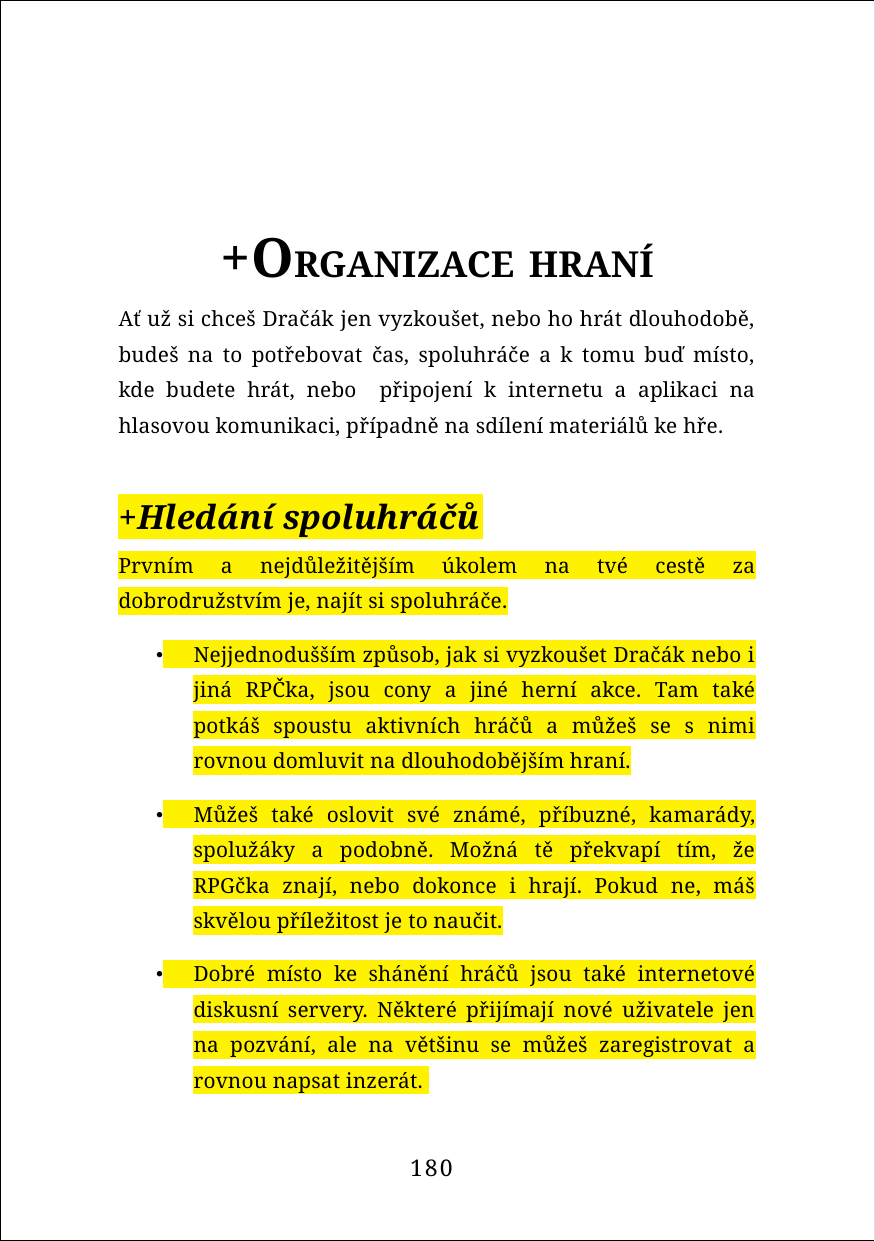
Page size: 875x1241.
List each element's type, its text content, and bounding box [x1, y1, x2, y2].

subtitle +Hledání spoluhráčů [118, 494, 756, 539]
list Můžeš také oslovit své známé, příbuzné, kamarády, spolužáky a podobně. Možná tě překvapí tím, že RPGčka znají, nebo dokonce i hrají. Pokud ne, máš skvělou příležitost je to naučit. [156, 800, 756, 935]
text Prvním a nejdůležitějším úkolem na tvé cestě za dobrodružstvím je, najít si spoluhráče. [118, 551, 756, 615]
list Nejjednodušším způsob, jak si vyzkoušet Dračák nebo i jiná RPČka, jsou cony a jiné herní akce. Tam také potkáš spoustu aktivních hráčů a můžeš se s nimi rovnou domluvit na dlouhodobějším hraní. [156, 640, 756, 775]
list Dobré místo ke shánění hráčů jsou také internetové diskusní servery. Některé přijímají nové uživatele jen na pozvání, ale na většinu se můžeš zaregistrovat a rovnou napsat inzerát. [156, 959, 756, 1094]
subtitle +Organizace hraní [118, 219, 756, 293]
text Ať už si chceš Dračák jen vyzkoušet, nebo ho hrát dlouhodobě, budeš na to potřebovat čas, spoluhráče a k tomu buď místo, kde budete hrát, nebo připojení k internetu a aplikaci na hlasovou komunikaci, případně na sdílení materiálů ke hře. [118, 304, 756, 439]
